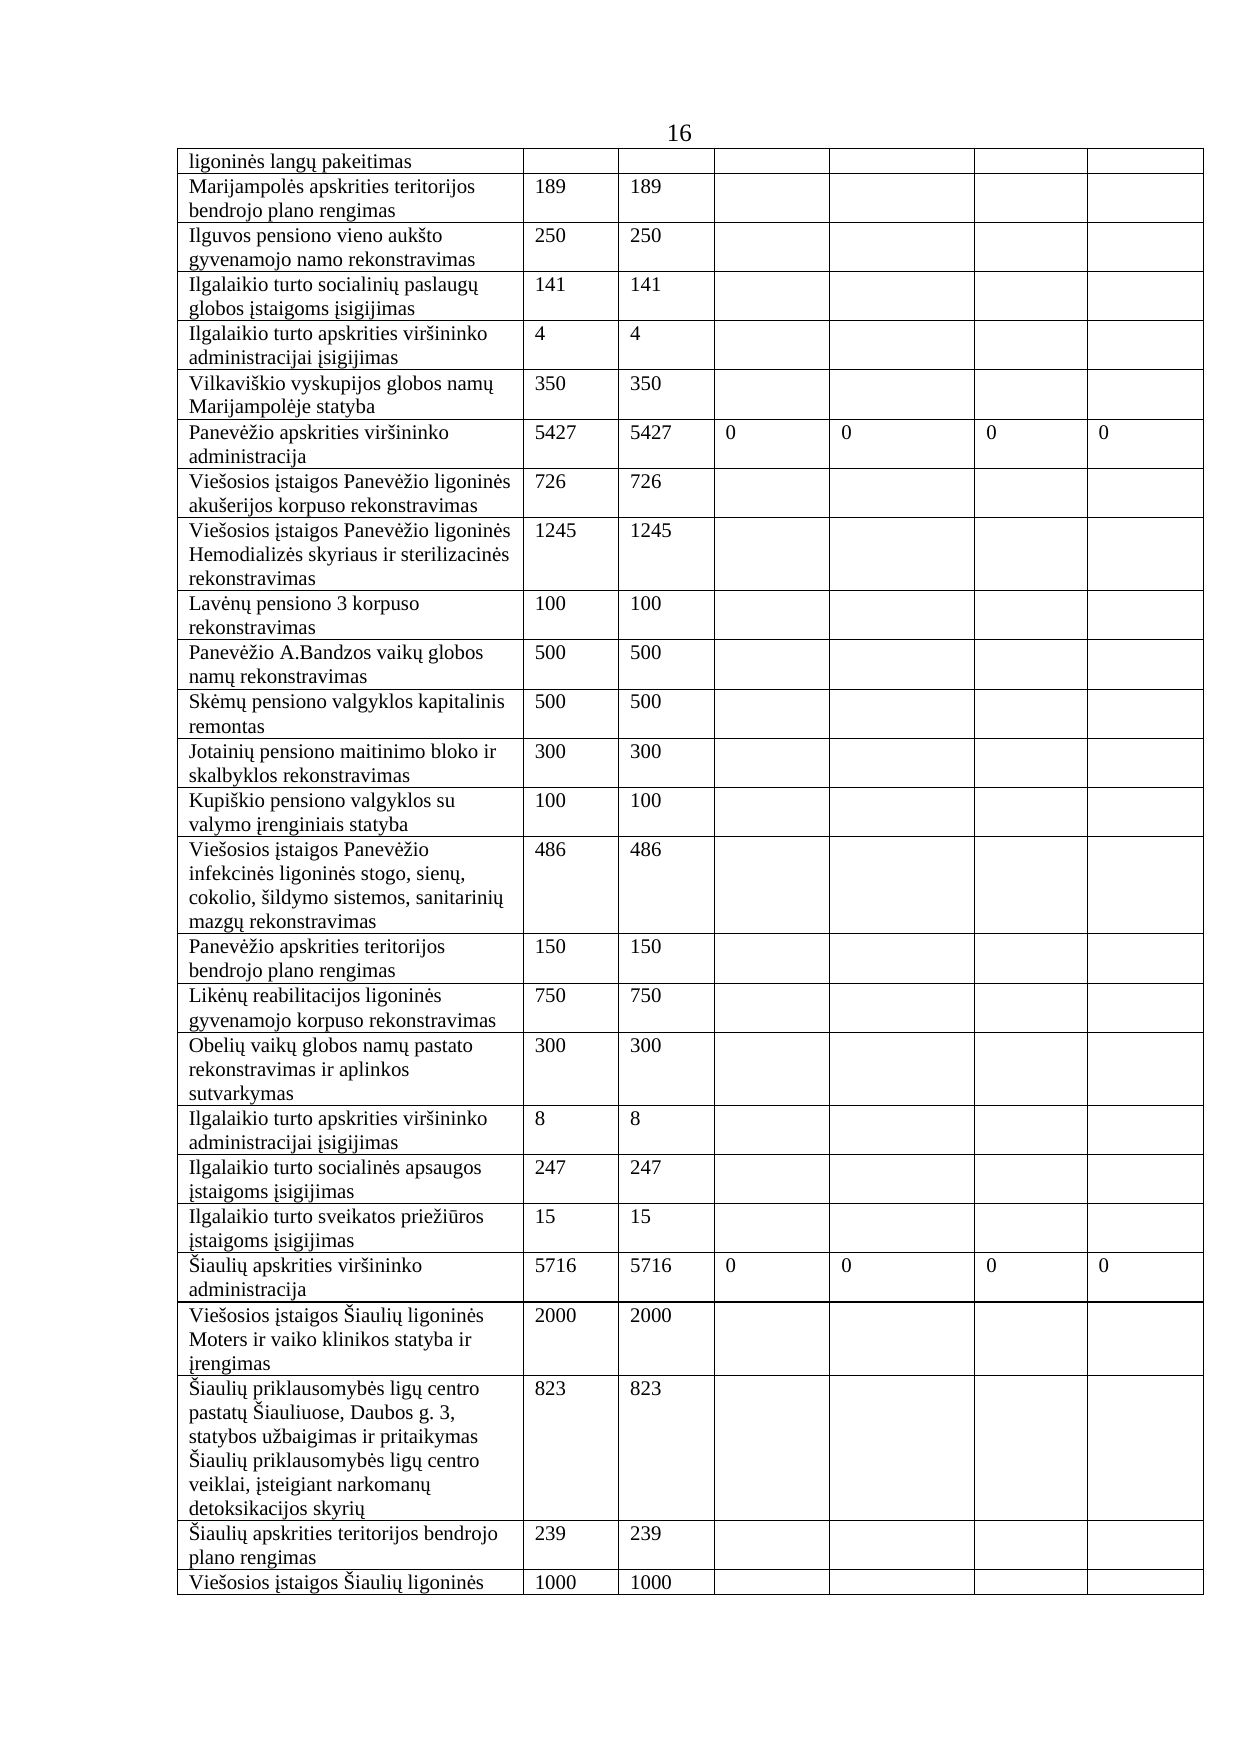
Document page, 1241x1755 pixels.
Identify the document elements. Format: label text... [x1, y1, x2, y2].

table_cell 1245 [619, 518, 714, 590]
table_cell 726 [619, 469, 714, 517]
table_cell [715, 591, 829, 639]
table_cell [975, 469, 1087, 517]
table_cell [830, 690, 974, 738]
table_cell 300 [619, 1033, 714, 1105]
table_cell [1088, 1376, 1203, 1520]
table_cell [715, 370, 829, 418]
table_cell [619, 149, 714, 173]
table_cell [830, 518, 974, 590]
table_cell Ilgalaikio turto sveikatos priežiūros įstaigoms įsigijimas [178, 1204, 523, 1252]
table_cell Ilgalaikio turto socialinės apsaugos įstaigoms įsigijimas [178, 1155, 523, 1203]
table_cell 5427 [619, 420, 714, 468]
table_cell Panevėžio apskrities viršininko administracija [178, 420, 523, 468]
table_cell [715, 690, 829, 738]
table_cell [975, 1106, 1087, 1154]
table_cell [975, 1376, 1087, 1520]
table_cell [1088, 518, 1203, 590]
table_cell [715, 272, 829, 320]
table_cell 5716 [524, 1253, 618, 1301]
table_cell [975, 1204, 1087, 1252]
table_cell [975, 934, 1087, 982]
table_cell Jotainių pensiono maitinimo bloko ir skalbyklos rekonstravimas [178, 739, 523, 787]
table_cell [830, 1033, 974, 1105]
table_cell 750 [619, 984, 714, 1032]
table_cell [1088, 272, 1203, 320]
table_cell 1000 [619, 1570, 714, 1594]
table_cell 2000 [524, 1303, 618, 1375]
table_cell 189 [619, 174, 714, 222]
table_cell 247 [524, 1155, 618, 1203]
table_cell [830, 1155, 974, 1203]
table_cell [1088, 1570, 1203, 1594]
table_cell Viešosios įstaigos Panevėžio ligoninės Hemodializės skyriaus ir sterilizacinės rekonstravimas [178, 518, 523, 590]
table_cell 150 [619, 934, 714, 982]
table_cell [830, 788, 974, 836]
table_cell [715, 1204, 829, 1252]
table_cell [1088, 591, 1203, 639]
table_cell Šiaulių apskrities viršininko administracija [178, 1253, 523, 1301]
table_cell Marijampolės apskrities teritorijos bendrojo plano rengimas [178, 174, 523, 222]
table_cell 8 [524, 1106, 618, 1154]
table_cell [830, 934, 974, 982]
table_cell 150 [524, 934, 618, 982]
table_cell Panevėžio apskrities teritorijos bendrojo plano rengimas [178, 934, 523, 982]
table_cell [1088, 174, 1203, 222]
table_cell [1088, 1106, 1203, 1154]
table_cell [830, 1106, 974, 1154]
table_cell [1088, 640, 1203, 688]
table_cell 0 [830, 420, 974, 468]
table_cell 823 [524, 1376, 618, 1520]
table_cell 0 [975, 420, 1087, 468]
table_cell ligoninės langų pakeitimas [178, 149, 523, 173]
table_cell [830, 837, 974, 933]
table_cell 100 [524, 788, 618, 836]
table_cell Likėnų reabilitacijos ligoninės gyvenamojo korpuso rekonstravimas [178, 984, 523, 1032]
table_cell [1088, 934, 1203, 982]
table_cell [1088, 1204, 1203, 1252]
table_cell 189 [524, 174, 618, 222]
table_cell [715, 223, 829, 271]
table_cell Viešosios įstaigos Šiaulių ligoninės Moters ir vaiko klinikos statyba ir įrengimas [178, 1303, 523, 1375]
table_cell [1088, 469, 1203, 517]
table_cell Viešosios įstaigos Šiaulių ligoninės [178, 1570, 523, 1594]
table_cell 15 [619, 1204, 714, 1252]
table_cell 250 [524, 223, 618, 271]
table_cell [830, 640, 974, 688]
table_cell 500 [524, 640, 618, 688]
table_cell 350 [524, 370, 618, 418]
table_cell 0 [715, 1253, 829, 1301]
table_cell 500 [619, 690, 714, 738]
table_cell 500 [524, 690, 618, 738]
table_cell 100 [524, 591, 618, 639]
table_cell [1088, 984, 1203, 1032]
table_cell [715, 984, 829, 1032]
table_cell Viešosios įstaigos Panevėžio infekcinės ligoninės stogo, sienų, cokolio, šildymo sistemos, sanitarinių mazgų rekonstravimas [178, 837, 523, 933]
table_cell [1088, 370, 1203, 418]
table_cell [975, 321, 1087, 369]
table_cell 5716 [619, 1253, 714, 1301]
table_cell [1088, 1155, 1203, 1203]
table_cell 1245 [524, 518, 618, 590]
table_cell 300 [619, 739, 714, 787]
table_cell [830, 739, 974, 787]
table_cell 4 [524, 321, 618, 369]
table_cell 500 [619, 640, 714, 688]
table_cell 250 [619, 223, 714, 271]
table_cell 8 [619, 1106, 714, 1154]
table_cell [975, 272, 1087, 320]
table_cell [1088, 837, 1203, 933]
table_cell [830, 591, 974, 639]
table_cell [975, 788, 1087, 836]
table_cell [975, 1570, 1087, 1594]
table_cell [830, 984, 974, 1032]
table_cell [715, 1303, 829, 1375]
table_cell [975, 223, 1087, 271]
table_cell 1000 [524, 1570, 618, 1594]
table_cell [975, 1155, 1087, 1203]
table_cell [715, 739, 829, 787]
table_cell [975, 518, 1087, 590]
table_cell 0 [830, 1253, 974, 1301]
table_cell [830, 149, 974, 173]
table_cell [830, 469, 974, 517]
table_cell [1088, 1521, 1203, 1569]
table_cell 726 [524, 469, 618, 517]
table_cell [830, 174, 974, 222]
table_cell [715, 469, 829, 517]
table_cell Skėmų pensiono valgyklos kapitalinis remontas [178, 690, 523, 738]
table_cell Ilgalaikio turto socialinių paslaugų globos įstaigoms įsigijimas [178, 272, 523, 320]
table_cell [830, 321, 974, 369]
table_cell 0 [975, 1253, 1087, 1301]
table_cell 15 [524, 1204, 618, 1252]
table_cell Šiaulių priklausomybės ligų centro pastatų Šiauliuose, Daubos g. 3, statybos užbaigimas ir pritaikymas Šiaulių priklausomybės ligų centro veiklai, įsteigiant narkomanų detoksikacijos skyrių [178, 1376, 523, 1520]
table_cell [975, 1521, 1087, 1569]
table_cell 0 [1088, 420, 1203, 468]
table_cell 486 [524, 837, 618, 933]
table_cell [524, 149, 618, 173]
table_cell [975, 591, 1087, 639]
table_cell Panevėžio A.Bandzos vaikų globos namų rekonstravimas [178, 640, 523, 688]
table_cell 486 [619, 837, 714, 933]
table_cell [975, 690, 1087, 738]
table_cell Šiaulių apskrities teritorijos bendrojo plano rengimas [178, 1521, 523, 1569]
table_cell Viešosios įstaigos Panevėžio ligoninės akušerijos korpuso rekonstravimas [178, 469, 523, 517]
table_cell Kupiškio pensiono valgyklos su valymo įrenginiais statyba [178, 788, 523, 836]
table_cell 0 [1088, 1253, 1203, 1301]
table_cell [1088, 739, 1203, 787]
table_cell [1088, 149, 1203, 173]
table_cell [1088, 690, 1203, 738]
table_cell 4 [619, 321, 714, 369]
table_cell Ilgalaikio turto apskrities viršininko administracijai įsigijimas [178, 321, 523, 369]
table_cell Lavėnų pensiono 3 korpuso rekonstravimas [178, 591, 523, 639]
table_cell [975, 739, 1087, 787]
table_cell [715, 1033, 829, 1105]
table_cell 141 [619, 272, 714, 320]
table_cell 350 [619, 370, 714, 418]
table_cell [975, 1033, 1087, 1105]
table_cell [715, 1376, 829, 1520]
table_cell [830, 1570, 974, 1594]
table_cell [830, 370, 974, 418]
table_cell [830, 1303, 974, 1375]
table_cell [715, 1106, 829, 1154]
table_cell [830, 272, 974, 320]
table_cell [715, 640, 829, 688]
table_cell [975, 174, 1087, 222]
table_cell [715, 518, 829, 590]
table_cell [1088, 788, 1203, 836]
table_cell [715, 837, 829, 933]
table_cell 247 [619, 1155, 714, 1203]
table_cell [1088, 1033, 1203, 1105]
table_cell Obelių vaikų globos namų pastato rekonstravimas ir aplinkos sutvarkymas [178, 1033, 523, 1105]
table_cell [975, 984, 1087, 1032]
table_cell [715, 788, 829, 836]
table_cell 750 [524, 984, 618, 1032]
table_cell [975, 149, 1087, 173]
table_cell [830, 1521, 974, 1569]
table_cell [715, 1521, 829, 1569]
table_cell [715, 174, 829, 222]
table_cell [975, 837, 1087, 933]
table_cell [1088, 223, 1203, 271]
table_cell [715, 1570, 829, 1594]
table_cell [830, 1376, 974, 1520]
table_cell Ilgalaikio turto apskrities viršininko administracijai įsigijimas [178, 1106, 523, 1154]
table_cell 300 [524, 739, 618, 787]
table_cell Vilkaviškio vyskupijos globos namų Marijampolėje statyba [178, 370, 523, 418]
table_cell [715, 934, 829, 982]
table_cell 5427 [524, 420, 618, 468]
table_cell [1088, 321, 1203, 369]
table_cell 0 [715, 420, 829, 468]
table_cell [830, 223, 974, 271]
table_cell 239 [524, 1521, 618, 1569]
table_cell [975, 640, 1087, 688]
table_cell [830, 1204, 974, 1252]
table_cell Ilguvos pensiono vieno aukšto gyvenamojo namo rekonstravimas [178, 223, 523, 271]
table_cell [1088, 1303, 1203, 1375]
table_cell 239 [619, 1521, 714, 1569]
table_cell [715, 149, 829, 173]
table_cell [715, 321, 829, 369]
table_cell [715, 1155, 829, 1203]
table_cell 2000 [619, 1303, 714, 1375]
table_cell 141 [524, 272, 618, 320]
table_cell 100 [619, 788, 714, 836]
table_cell [975, 370, 1087, 418]
table_cell [975, 1303, 1087, 1375]
table_cell 300 [524, 1033, 618, 1105]
table_cell 100 [619, 591, 714, 639]
table_cell 823 [619, 1376, 714, 1520]
